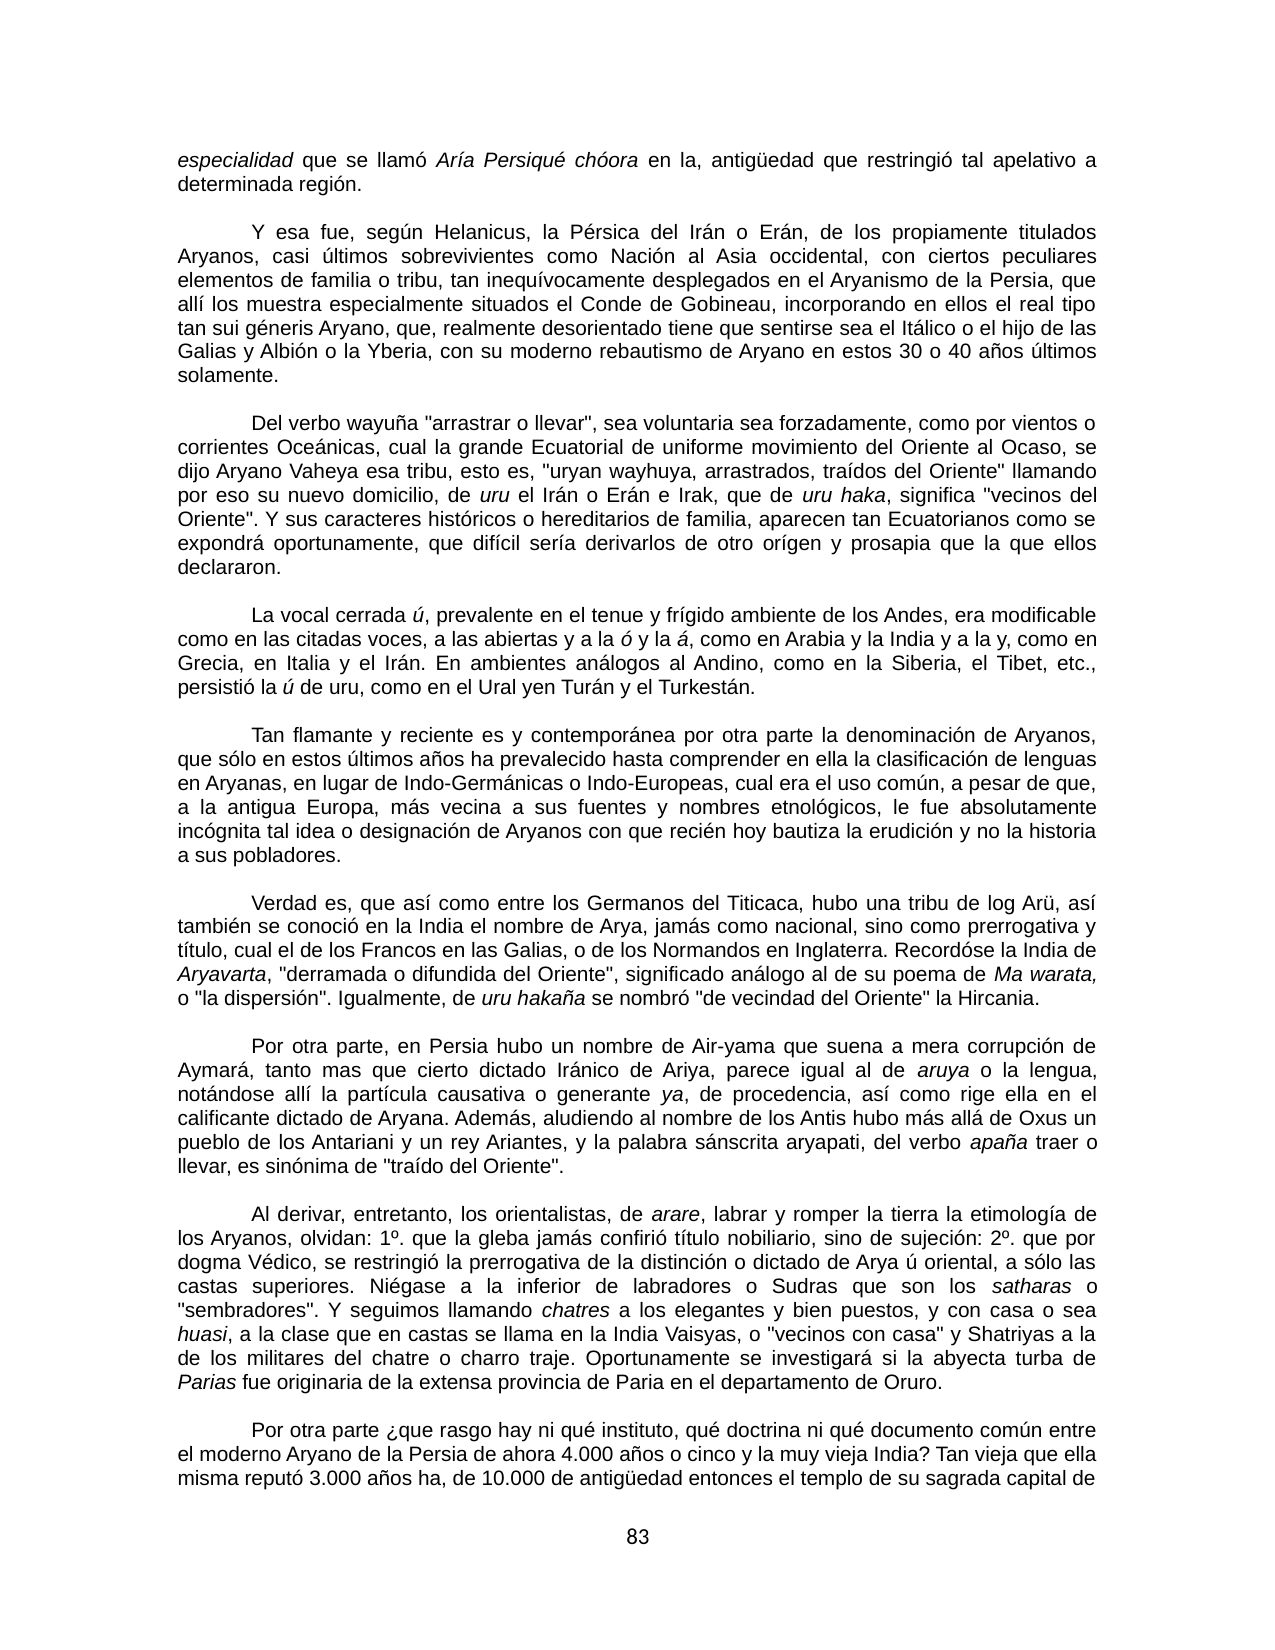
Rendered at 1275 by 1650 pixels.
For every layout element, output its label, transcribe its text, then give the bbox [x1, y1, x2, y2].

text Verdad es, que así como entre los Germanos del Titicaca, hubo una tribu de log Arü, así también se conoció en la India el nombre de Arya, jamás como nacional, sino como prerrogativa y título, cual el de los Francos en las Galias, o de los Normandos en Inglaterra. Recordóse la India de Aryavarta, "derramada o difundida del Oriente", significado análogo al de su poema de Ma warata, o "la dispersión". Igualmente, de uru hakaña se nombró "de vecindad del Oriente" la Hircania. [177, 890, 1098, 1010]
text Al derivar, entretanto, los orientalistas, de arare, labrar y romper la tierra la etimología de los Aryanos, olvidan: 1º. que la gleba jamás confirió título nobiliario, sino de sujeción: 2º. que por dogma Védico, se restringió la prerrogativa de la distinción o dictado de Arya ú oriental, a sólo las castas superiores. Niégase a la inferior de labradores o Sudras que son los satharas o "sembradores". Y seguimos llamando chatres a los elegantes y bien puestos, y con casa o sea huasi, a la clase que en castas se llama en la India Vaisyas, o "vecinos con casa" y Shatriyas a la de los militares del chatre o charro traje. Oportunamente se investigará si la abyecta turba de Parias fue originaria de la extensa provincia de Paria en el departamento de Oruro. [177, 1202, 1098, 1393]
text Y esa fue, según Helanicus, la Pérsica del Irán o Erán, de los propiamente titulados Aryanos, casi últimos sobrevivientes como Nación al Asia occidental, con ciertos peculiares elementos de familia o tribu, tan inequívocamente desplegados en el Aryanismo de la Persia, que allí los muestra especialmente situados el Conde de Gobineau, incorporando en ellos el real tipo tan sui géneris Aryano, que, realmente desorientado tiene que sentirse sea el Itálico o el hijo de las Galias y Albión o la Yberia, con su moderno rebautismo de Aryano en estos 30 o 40 años últimos solamente. [177, 219, 1098, 387]
text La vocal cerrada ú, prevalente en el tenue y frígido ambiente de los Andes, era modificable como en las citadas voces, a las abiertas y a la ó y la á, como en Arabia y la India y a la y, como en Grecia, en Italia y el Irán. En ambientes análogos al Andino, como en la Siberia, el Tibet, etc., persistió la ú de uru, como en el Ural yen Turán y el Turkestán. [177, 603, 1098, 699]
text Por otra parte, en Persia hubo un nombre de Air-yama que suena a mera corrupción de Aymará, tanto mas que cierto dictado Iránico de Ariya, parece igual al de aruya o la lengua, notándose allí la partícula causativa o generante ya, de procedencia, así como rige ella en el calificante dictado de Aryana. Además, aludiendo al nombre de los Antis hubo más allá de Oxus un pueblo de los Antariani y un rey Ariantes, y la palabra sánscrita aryapati, del verbo apaña traer o llevar, es sinónima de "traído del Oriente". [177, 1034, 1098, 1178]
text especialidad que se llamó Aría Persiqué chóora en la, antigüedad que restringió tal apelativo a determinada región. [177, 148, 1098, 196]
text Tan flamante y reciente es y contemporánea por otra parte la denominación de Aryanos, que sólo en estos últimos años ha prevalecido hasta comprender en ella la clasificación de lenguas en Aryanas, en lugar de Indo-Germánicas o Indo-Europeas, cual era el uso común, a pesar de que, a la antigua Europa, más vecina a sus fuentes y nombres etnológicos, le fue absolutamente incógnita tal idea o designación de Aryanos con que recién hoy bautiza la erudición y no la historia a sus pobladores. [177, 723, 1098, 866]
text Del verbo wayuña "arrastrar o llevar", sea voluntaria sea forzadamente, como por vientos o corrientes Oceánicas, cual la grande Ecuatorial de uniforme movimiento del Oriente al Ocaso, se dijo Aryano Vaheya esa tribu, esto es, "uryan wayhuya, arrastrados, traídos del Oriente" llamando por eso su nuevo domicilio, de uru el Irán o Erán e Irak, que de uru haka, significa "vecinos del Oriente". Y sus caracteres históricos o hereditarios de familia, aparecen tan Ecuatorianos como se expondrá oportunamente, que difícil sería derivarlos de otro orígen y prosapia que la que ellos declararon. [177, 411, 1098, 579]
text Por otra parte ¿que rasgo hay ni qué instituto, qué doctrina ni qué documento común entre el moderno Aryano de la Persia de ahora 4.000 años o cinco y la muy vieja India? Tan vieja que ella misma reputó 3.000 años ha, de 10.000 de antigüedad entonces el templo de su sagrada capital de [177, 1417, 1098, 1489]
